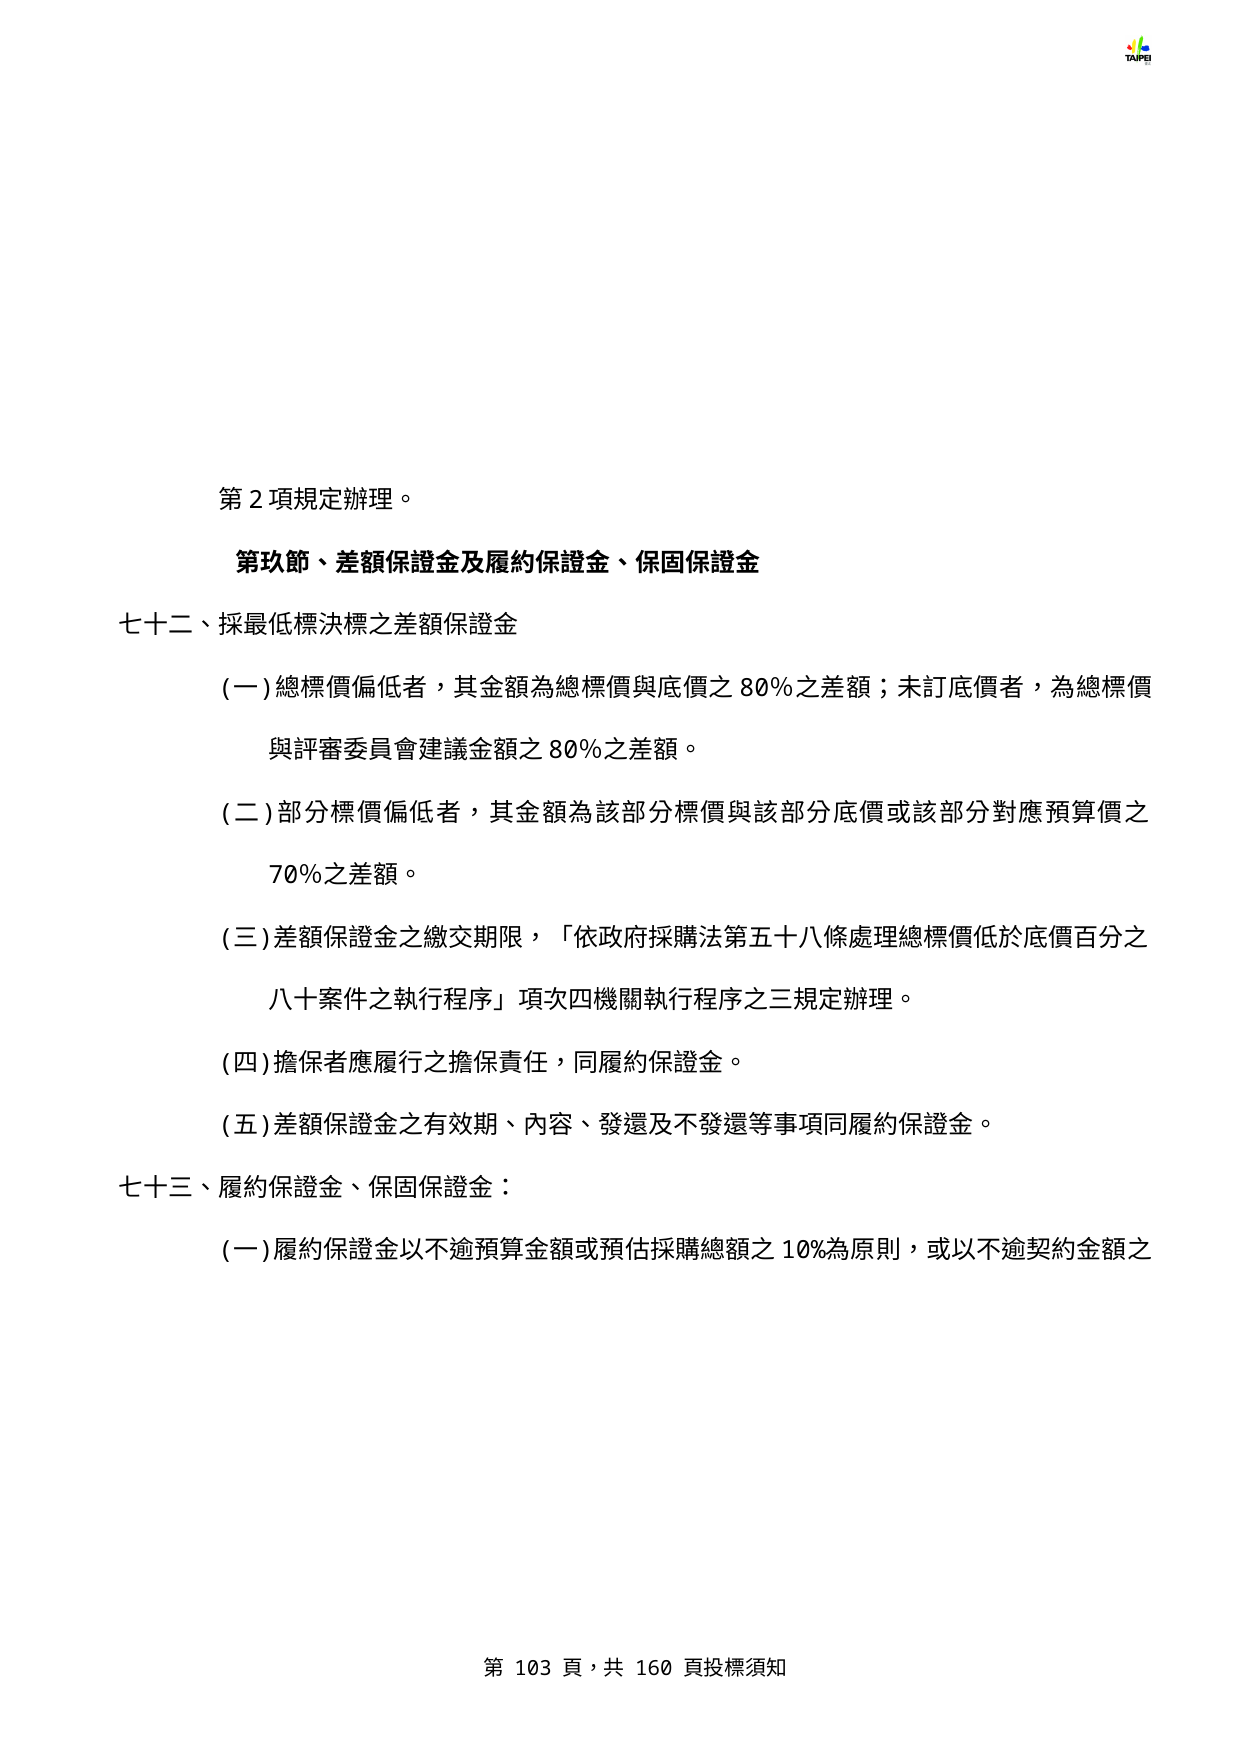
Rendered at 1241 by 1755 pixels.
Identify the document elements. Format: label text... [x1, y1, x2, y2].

text (三)差額保證金之繳交期限，「依政府採購法第五十八條處理總標價低於底價百分之八十案件之執行程序」項次四機關執行程序之三規定辦理。 [218, 893, 1152, 1018]
text 七十三、履約保證金、保固保證金： [118, 1143, 1152, 1206]
text (二)部分標價偏低者，其金額為該部分標價與該部分底價或該部分對應預算價之70％之差額。 [218, 768, 1152, 893]
text (一)總標價偏低者，其金額為總標價與底價之80％之差額；未訂底價者，為總標價與評審委員會建議金額之80％之差額。 [218, 643, 1152, 768]
text 七十二、採最低標決標之差額保證金 [118, 581, 1152, 643]
text 第玖節、差額保證金及履約保證金、保固保證金 [235, 518, 1152, 581]
text (五)差額保證金之有效期、內容、發還及不發還等事項同履約保證金。 [218, 1081, 1152, 1143]
text (一)履約保證金以不逾預算金額或預估採購總額之10%為原則，或以不逾契約金額之 [218, 1206, 1152, 1268]
text (四)擔保者應履行之擔保責任，同履約保證金。 [218, 1018, 1152, 1081]
text 第2項規定辦理。 [118, 456, 1152, 518]
